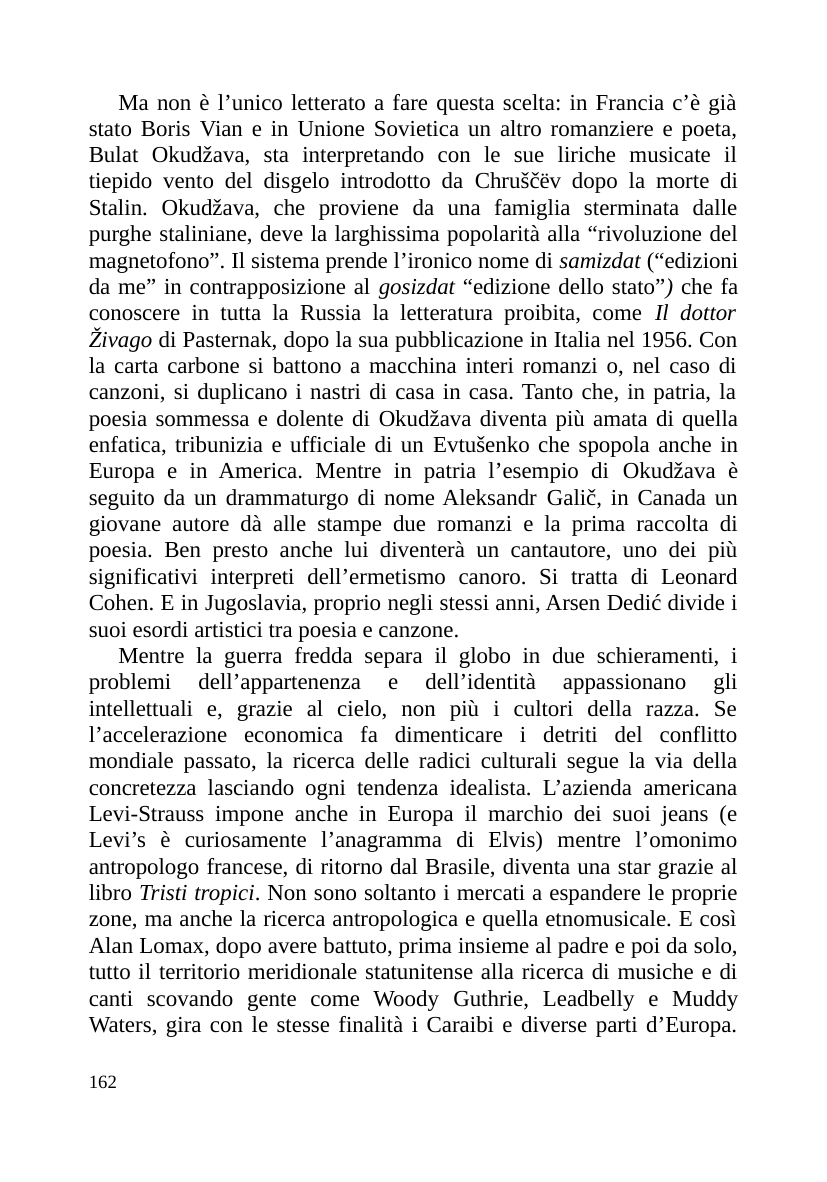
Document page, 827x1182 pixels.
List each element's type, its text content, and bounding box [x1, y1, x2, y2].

text Ma non è l’unico letterato a fare questa scelta: in Francia c’è già stato Boris Vian e in Unione Sovietica un altro romanziere e poeta, Bulat Okudžava, sta interpretando con le sue liriche musicate il tiepido vento del disgelo introdotto da Chruščëv dopo la morte di Stalin. Okudžava, che proviene da una famiglia sterminata dalle purghe staliniane, deve la larghissima popolarità alla “rivoluzione del magnetofono”. Il sistema prende l’ironico nome di samizdat (“edizioni da me” in contrapposizione al gosizdat “edizione dello stato”) che fa conoscere in tutta la Russia la letteratura proibita, come Il dottor Živago di Pasternak, dopo la sua pubblicazione in Italia nel 1956. Con la carta carbone si battono a macchina interi romanzi o, nel caso di canzoni, si duplicano i nastri di casa in casa. Tanto che, in patria, la poesia sommessa e dolente di Okudžava diventa più amata di quella enfatica, tribunizia e ufficiale di un Evtušenko che spopola anche in Europa e in America. Mentre in patria l’esempio di Okudžava è seguito da un drammaturgo di nome Aleksandr Galič, in Canada un giovane autore dà alle stampe due romanzi e la prima raccolta di poesia. Ben presto anche lui diventerà un cantautore, uno dei più significativi interpreti dell’ermetismo canoro. Si tratta di Leonard Cohen. E in Jugoslavia, proprio negli stessi anni, Arsen Dedić divide i suoi esordi artistici tra poesia e canzone. [88, 88, 738, 642]
text Mentre la guerra fredda separa il globo in due schieramenti, i problemi dell’appartenenza e dell’identità appassionano gli intellettuali e, grazie al cielo, non più i cultori della razza. Se l’accelerazione economica fa dimenticare i detriti del conflitto mondiale passato, la ricerca delle radici culturali segue la via della concretezza lasciando ogni tendenza idealista. L’azienda americana Levi-Strauss impone anche in Europa il marchio dei suoi jeans (e Levi’s è curiosamente l’anagramma di Elvis) mentre l’omonimo antropologo francese, di ritorno dal Brasile, diventa una star grazie al libro Tristi tropici. Non sono soltanto i mercati a espandere le proprie zone, ma anche la ricerca antropologica e quella etnomusicale. E così Alan Lomax, dopo avere battuto, prima insieme al padre e poi da solo, tutto il territorio meridionale statunitense alla ricerca di musiche e di canti scovando gente come Woody Guthrie, Leadbelly e Muddy Waters, gira con le stesse finalità i Caraibi e diverse parti d’Europa. [88, 642, 738, 1037]
